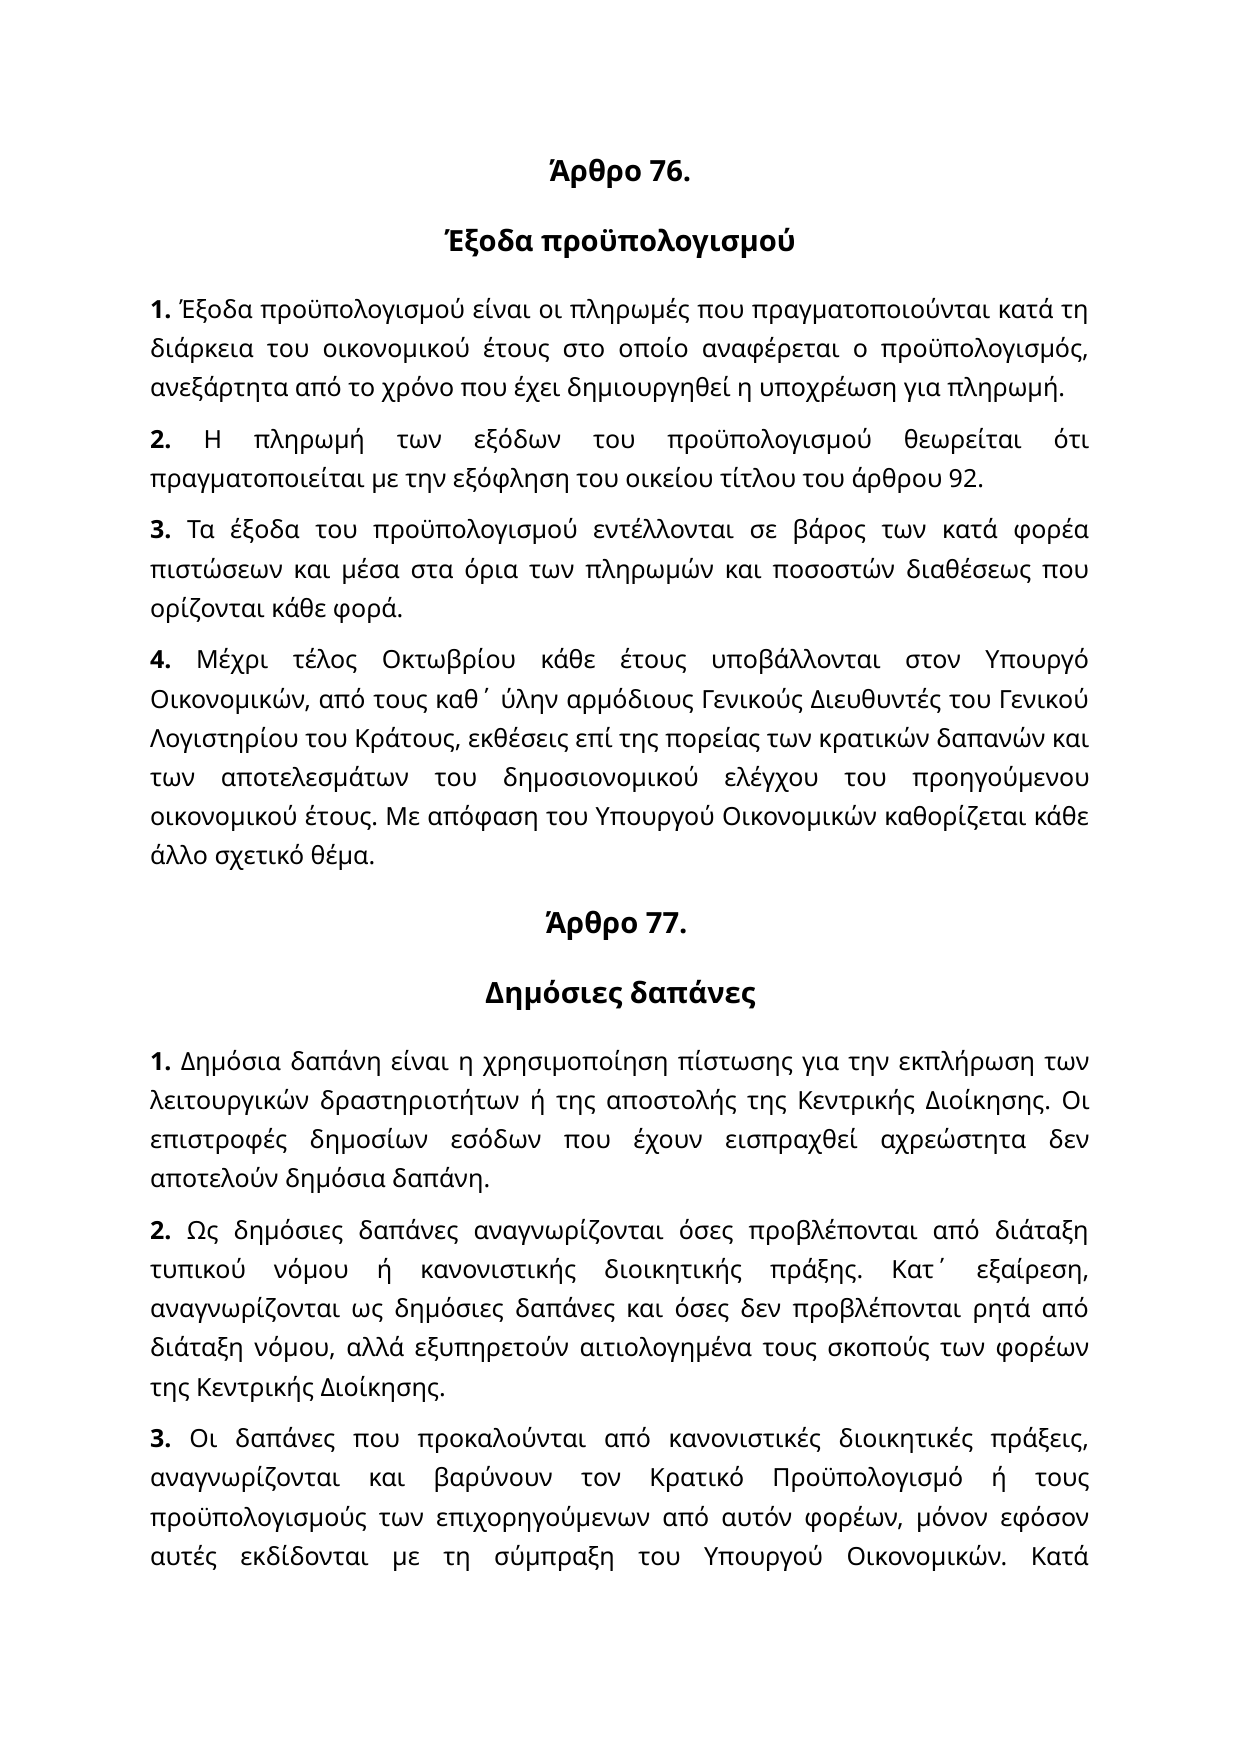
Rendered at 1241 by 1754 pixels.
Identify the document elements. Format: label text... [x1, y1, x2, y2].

text 3. Τα έξοδα του προϋπολογισμού εντέλλονται σε βάρος των κατά φορέα πιστώσεων και μέσα στα όρια των πληρωμών και ποσοστών διαθέσεως που ορίζονται κάθε φορά. [150, 512, 1090, 624]
text 4. Μέχρι τέλος Οκτωβρίου κάθε έτους υποβάλλονται στον Υπουργό Οικονομικών, από τους καθ΄ ύλην αρμόδιους Γενικούς Διευθυντές του Γενικού Λογιστηρίου του Κράτους, εκθέσεις επί της πορείας των κρατικών δαπανών και των αποτελεσμάτων του δημοσιονομικού ελέγχου του προηγούμενου οικονομικού έτους. Με απόφαση του Υπουργού Οικονομικών καθορίζεται κάθε άλλο σχετικό θέμα. [150, 642, 1090, 872]
subtitle Άρθρο 77. [150, 902, 1090, 942]
text 1. Έξοδα προϋπολογισμού είναι οι πληρωμές που πραγματοποιούνται κατά τη διάρκεια του οικονομικού έτους στο οποίο αναφέρεται ο προϋπολογισμός, ανεξάρτητα από το χρόνο που έχει δημιουργηθεί η υποχρέωση για πληρωμή. [150, 291, 1090, 404]
text 2. Η πληρωμή των εξόδων του προϋπολογισμού θεωρείται ότι πραγματοποιείται με την εξόφληση του οικείου τίτλου του άρθρου 92. [150, 421, 1090, 494]
text 1. Δημόσια δαπάνη είναι η χρησιμοποίηση πίστωσης για την εκπλήρωση των λειτουργικών δραστηριοτήτων ή της αποστολής της Κεντρικής Διοίκησης. Οι επιστροφές δημοσίων εσόδων που έχουν εισπραχθεί αχρεώστητα δεν αποτελούν δημόσια δαπάνη. [150, 1043, 1090, 1195]
subtitle Δημόσιες δαπάνες [150, 973, 1090, 1012]
text 2. Ως δημόσιες δαπάνες αναγνωρίζονται όσες προβλέπονται από διάταξη τυπικού νόμου ή κανονιστικής διοικητικής πράξης. Κατ΄ εξαίρεση, αναγνωρίζονται ως δημόσιες δαπάνες και όσες δεν προβλέπονται ρητά από διάταξη νόμου, αλλά εξυπηρετούν αιτιολογημένα τους σκοπούς των φορέων της Κεντρικής Διοίκησης. [150, 1212, 1090, 1403]
text 3. Οι δαπάνες που προκαλούνται από κανονιστικές διοικητικές πράξεις, αναγνωρίζονται και βαρύνουν τον Κρατικό Προϋπολογισμό ή τους προϋπολογισμούς των επιχορηγούμενων από αυτόν φορέων, μόνον εφόσον αυτές εκδίδονται με τη σύμπραξη του Υπουργού Οικονομικών. Κατά [150, 1421, 1090, 1572]
subtitle Άρθρο 76. [150, 150, 1090, 190]
subtitle Έξοδα προϋπολογισμού [150, 221, 1090, 260]
